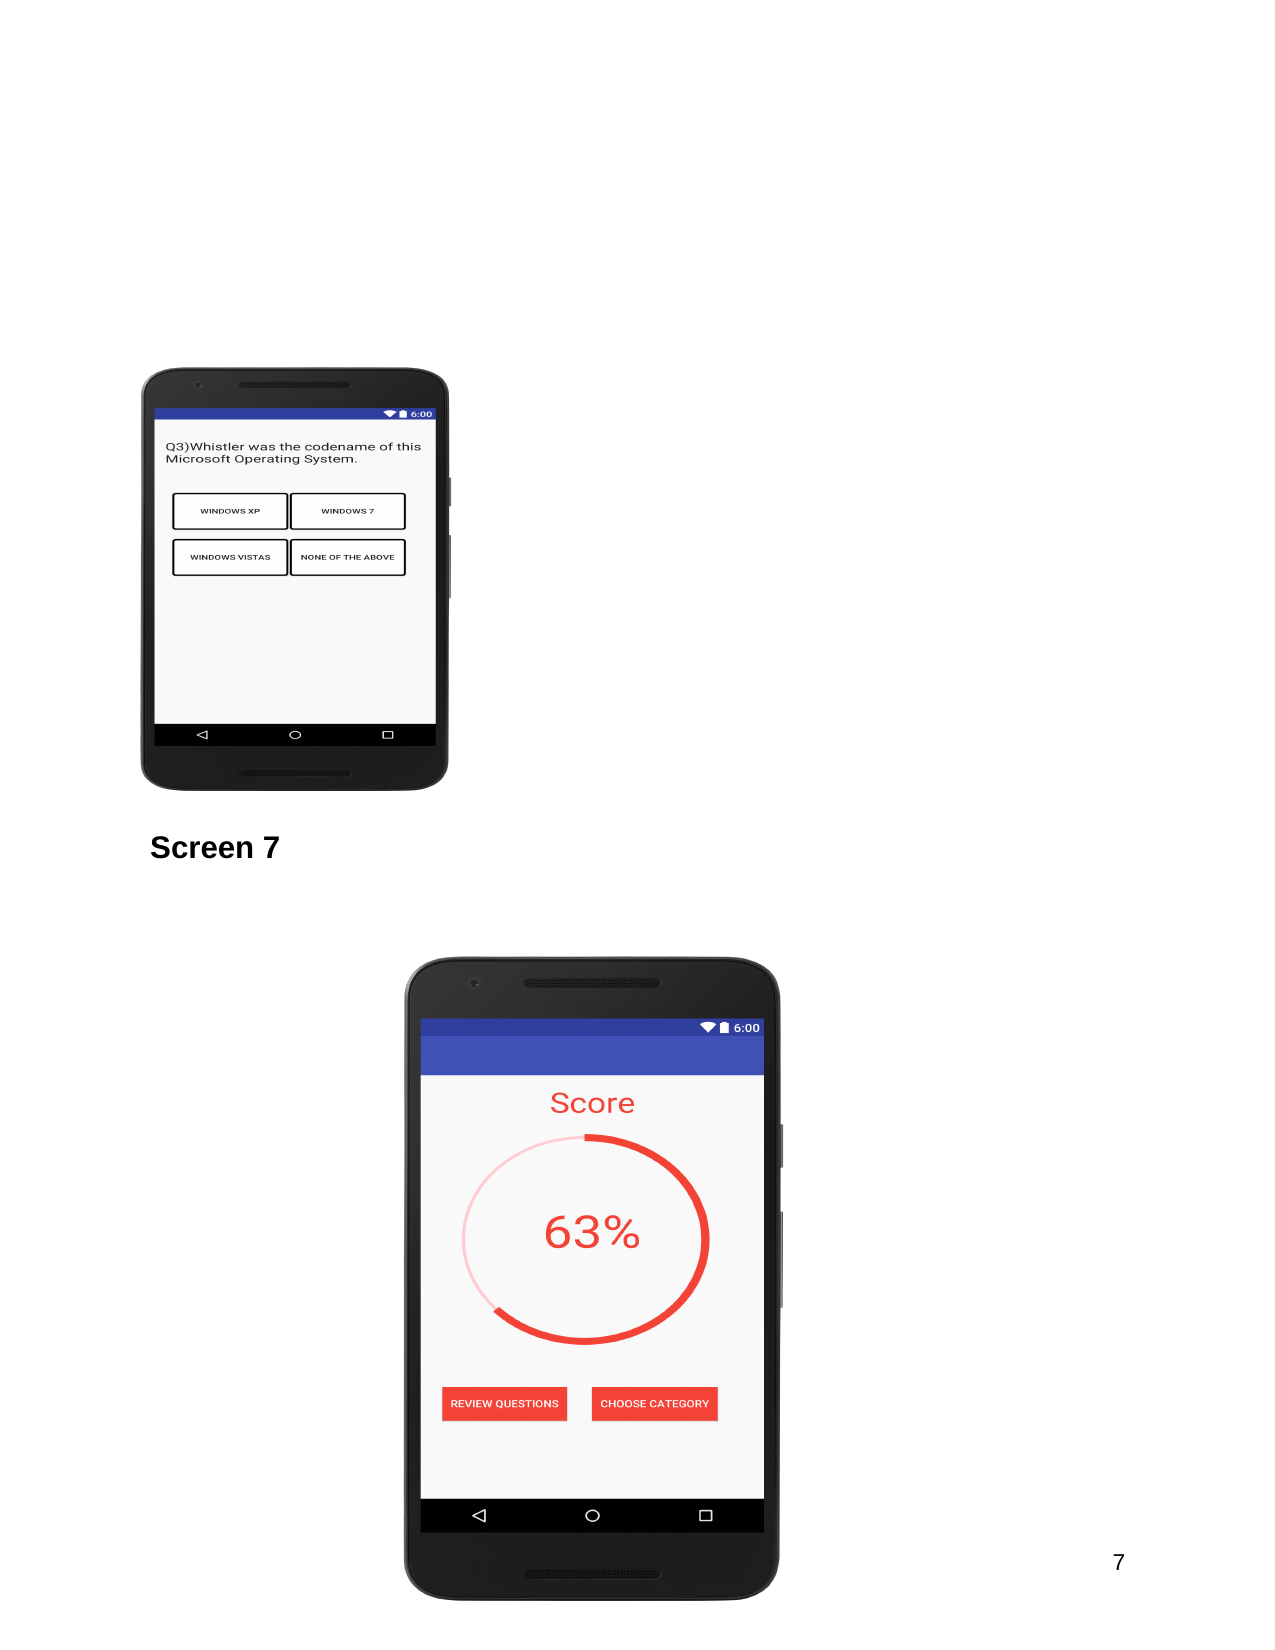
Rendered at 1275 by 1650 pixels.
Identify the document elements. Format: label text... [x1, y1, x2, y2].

picture [403, 956, 784, 1601]
picture [140, 367, 452, 791]
text Screen 7 [150, 829, 1125, 865]
